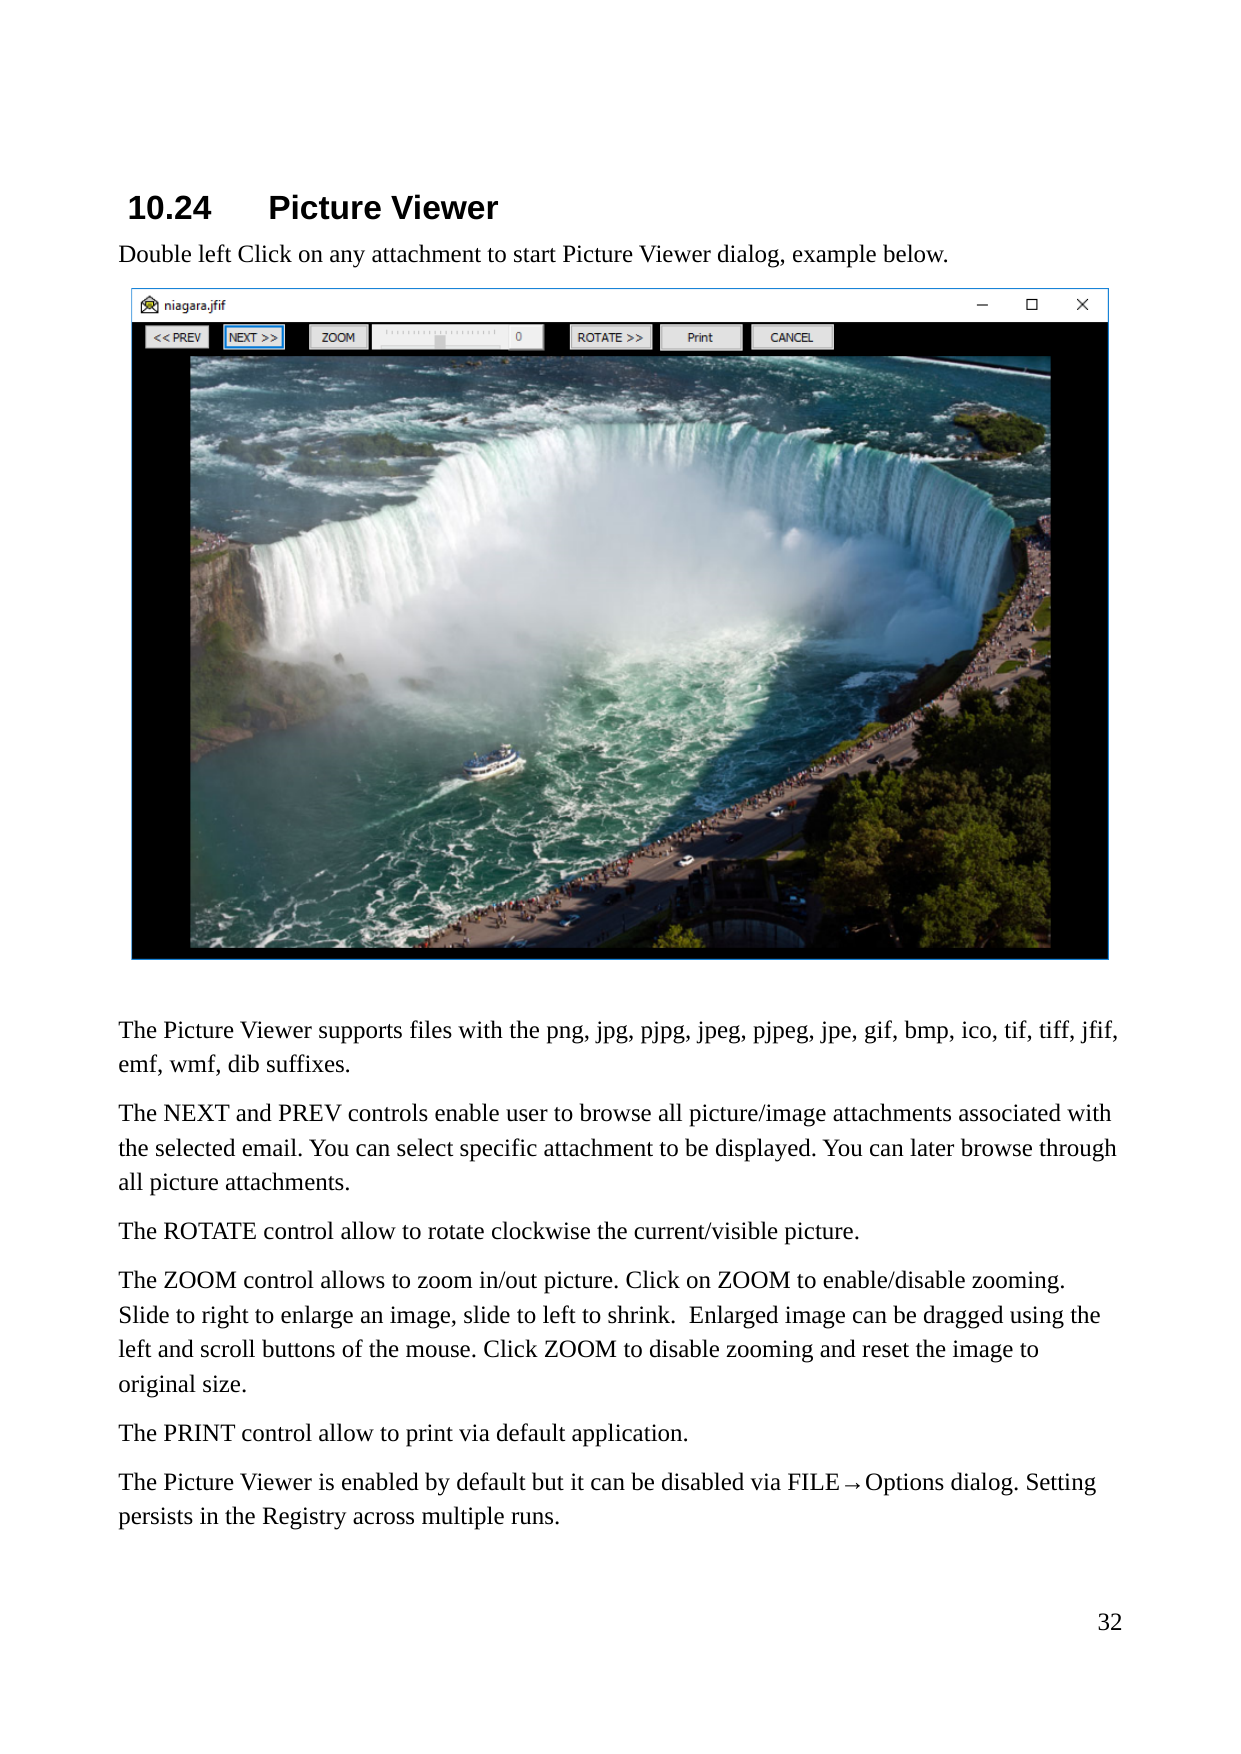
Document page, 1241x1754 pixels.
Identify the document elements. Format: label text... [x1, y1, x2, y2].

text The NEXT and PREV controls enable user to browse all picture/image attachments associated with the selected email. You can select specific attachment to be displayed. You can later browse through all picture attachments. [118, 1098, 1122, 1196]
text The ZOOM control allows to zoom in/out picture. Click on ZOOM to enable/disable zooming. Slide to right to enlarge an image, slide to left to shrink. Enlarged image can be dragged using the left and scroll buttons of the mouse. Click ZOOM to disable zooming and reset the image to original size. [118, 1265, 1122, 1398]
picture [131, 288, 1109, 960]
text The ROTATE control allow to rotate clockwise the current/visible picture. [118, 1216, 1122, 1245]
text The Picture Viewer is enabled by default but it can be disabled via FILE→Options dialog. Setting persists in the Registry across multiple runs. [118, 1467, 1122, 1530]
subtitle Picture Viewer [118, 188, 1122, 227]
text The PRINT control allow to print via default application. [118, 1418, 1122, 1447]
text The Picture Viewer supports files with the png, jpg, pjpg, jpeg, pjpeg, jpe, gif, bmp, ico, tif, tiff, jfif, emf, wmf, dib suffixes. [118, 1015, 1122, 1078]
text Double left Click on any attachment to start Picture Viewer dialog, example below. [118, 239, 1122, 268]
